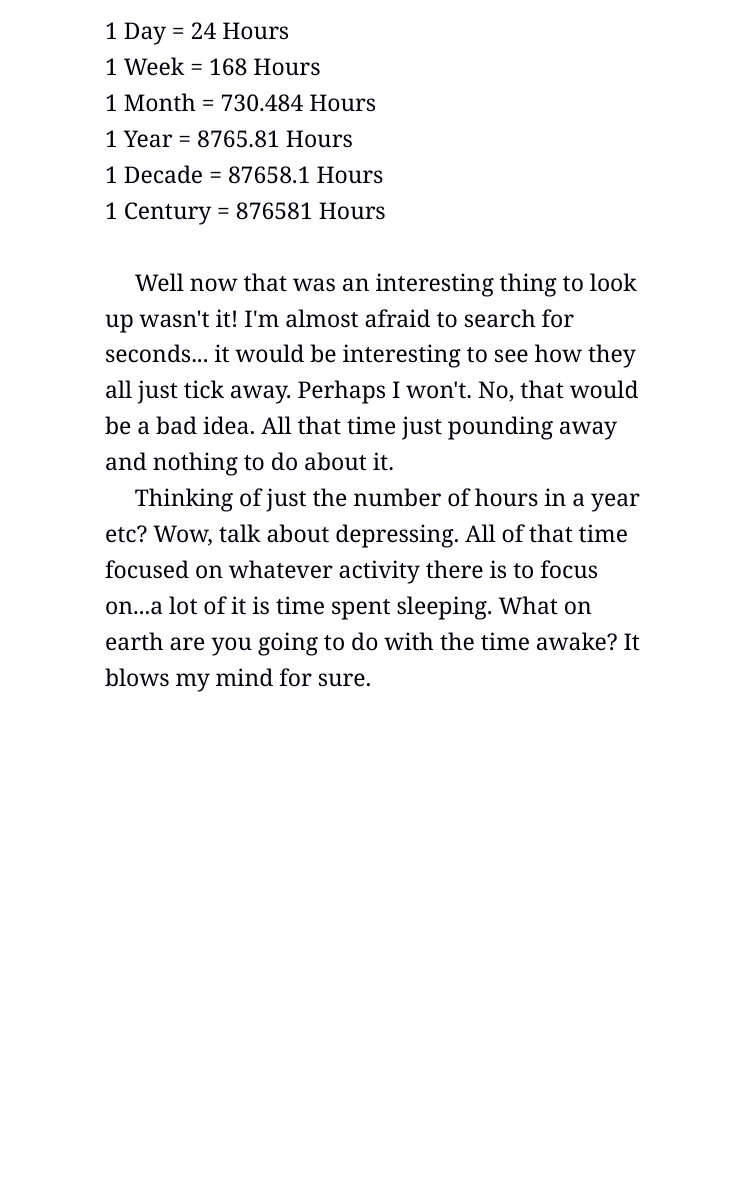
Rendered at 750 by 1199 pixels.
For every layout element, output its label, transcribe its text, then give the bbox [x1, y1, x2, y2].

text 1 Year = 8765.81 Hours [105, 123, 645, 154]
text 1 Decade = 87658.1 Hours [105, 159, 645, 190]
text Thinking of just the number of hours in a year etc? Wow, talk about depressing. All of that time focused on whatever activity there is to focus on...a lot of it is time spent sleeping. What on earth are you going to do with the time awake? It blows my mind for sure. [105, 482, 645, 693]
text 1 Week = 168 Hours [105, 51, 645, 82]
text 1 Month = 730.484 Hours [105, 87, 645, 118]
text 1 Day = 24 Hours [105, 15, 645, 46]
text Well now that was an interesting thing to look up wasn't it! I'm almost afraid to search for seconds... it would be interesting to see how they all just tick away. Perhaps I won't. No, that would be a bad idea. All that time just pounding away and nothing to do about it. [105, 267, 645, 477]
text 1 Century = 876581 Hours [105, 195, 645, 226]
